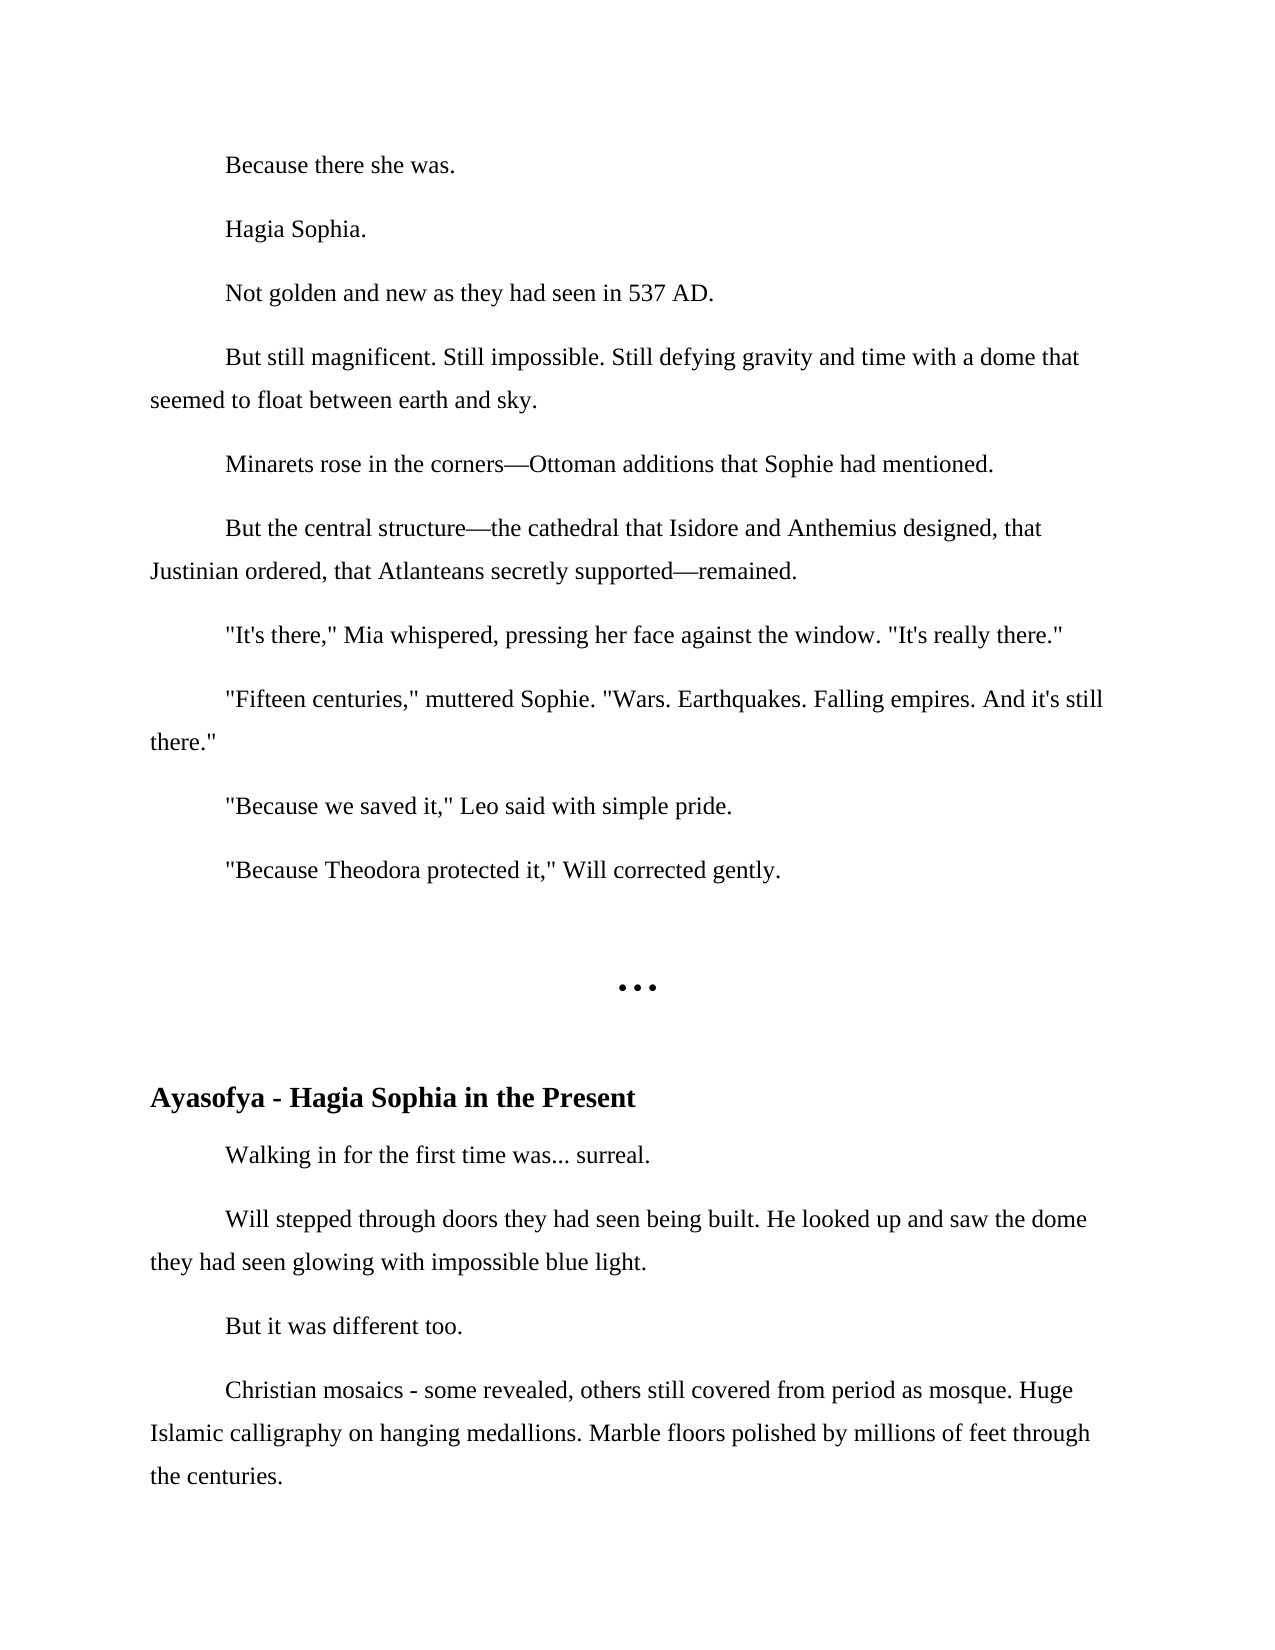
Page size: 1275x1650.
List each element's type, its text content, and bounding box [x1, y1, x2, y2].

text Ayasofya - Hagia Sophia in the Present [150, 1081, 1125, 1114]
text Will stepped through doors they had seen being built. He looked up and saw the dome they had seen glowing with impossible blue light. [150, 1204, 1125, 1276]
text "Because Theodora protected it," Will corrected gently. [150, 855, 1125, 884]
text Hagia Sophia. [150, 214, 1125, 243]
text But the central structure—the cathedral that Isidore and Anthemius designed, that Justinian ordered, that Atlanteans secretly supported—remained. [150, 513, 1125, 585]
text • • • [150, 973, 1125, 1002]
text But still magnificent. Still impossible. Still defying gravity and time with a dome that seemed to float between earth and sky. [150, 342, 1125, 414]
text Christian mosaics - some revealed, others still covered from period as mosque. Huge Islamic calligraphy on hanging medallions. Marble floors polished by millions of feet through the centuries. [150, 1375, 1125, 1490]
text But it was different too. [150, 1311, 1125, 1340]
text Walking in for the first time was... surreal. [150, 1140, 1125, 1169]
text "It's there," Mia whispered, pressing her face against the window. "It's really there." [150, 620, 1125, 649]
text "Because we saved it," Leo said with simple pride. [150, 791, 1125, 820]
text Because there she was. [150, 150, 1125, 179]
text Minarets rose in the corners—Ottoman additions that Sophie had mentioned. [150, 449, 1125, 478]
text "Fifteen centuries," muttered Sophie. "Wars. Earthquakes. Falling empires. And it's still there." [150, 684, 1125, 756]
text Not golden and new as they had seen in 537 AD. [150, 278, 1125, 307]
